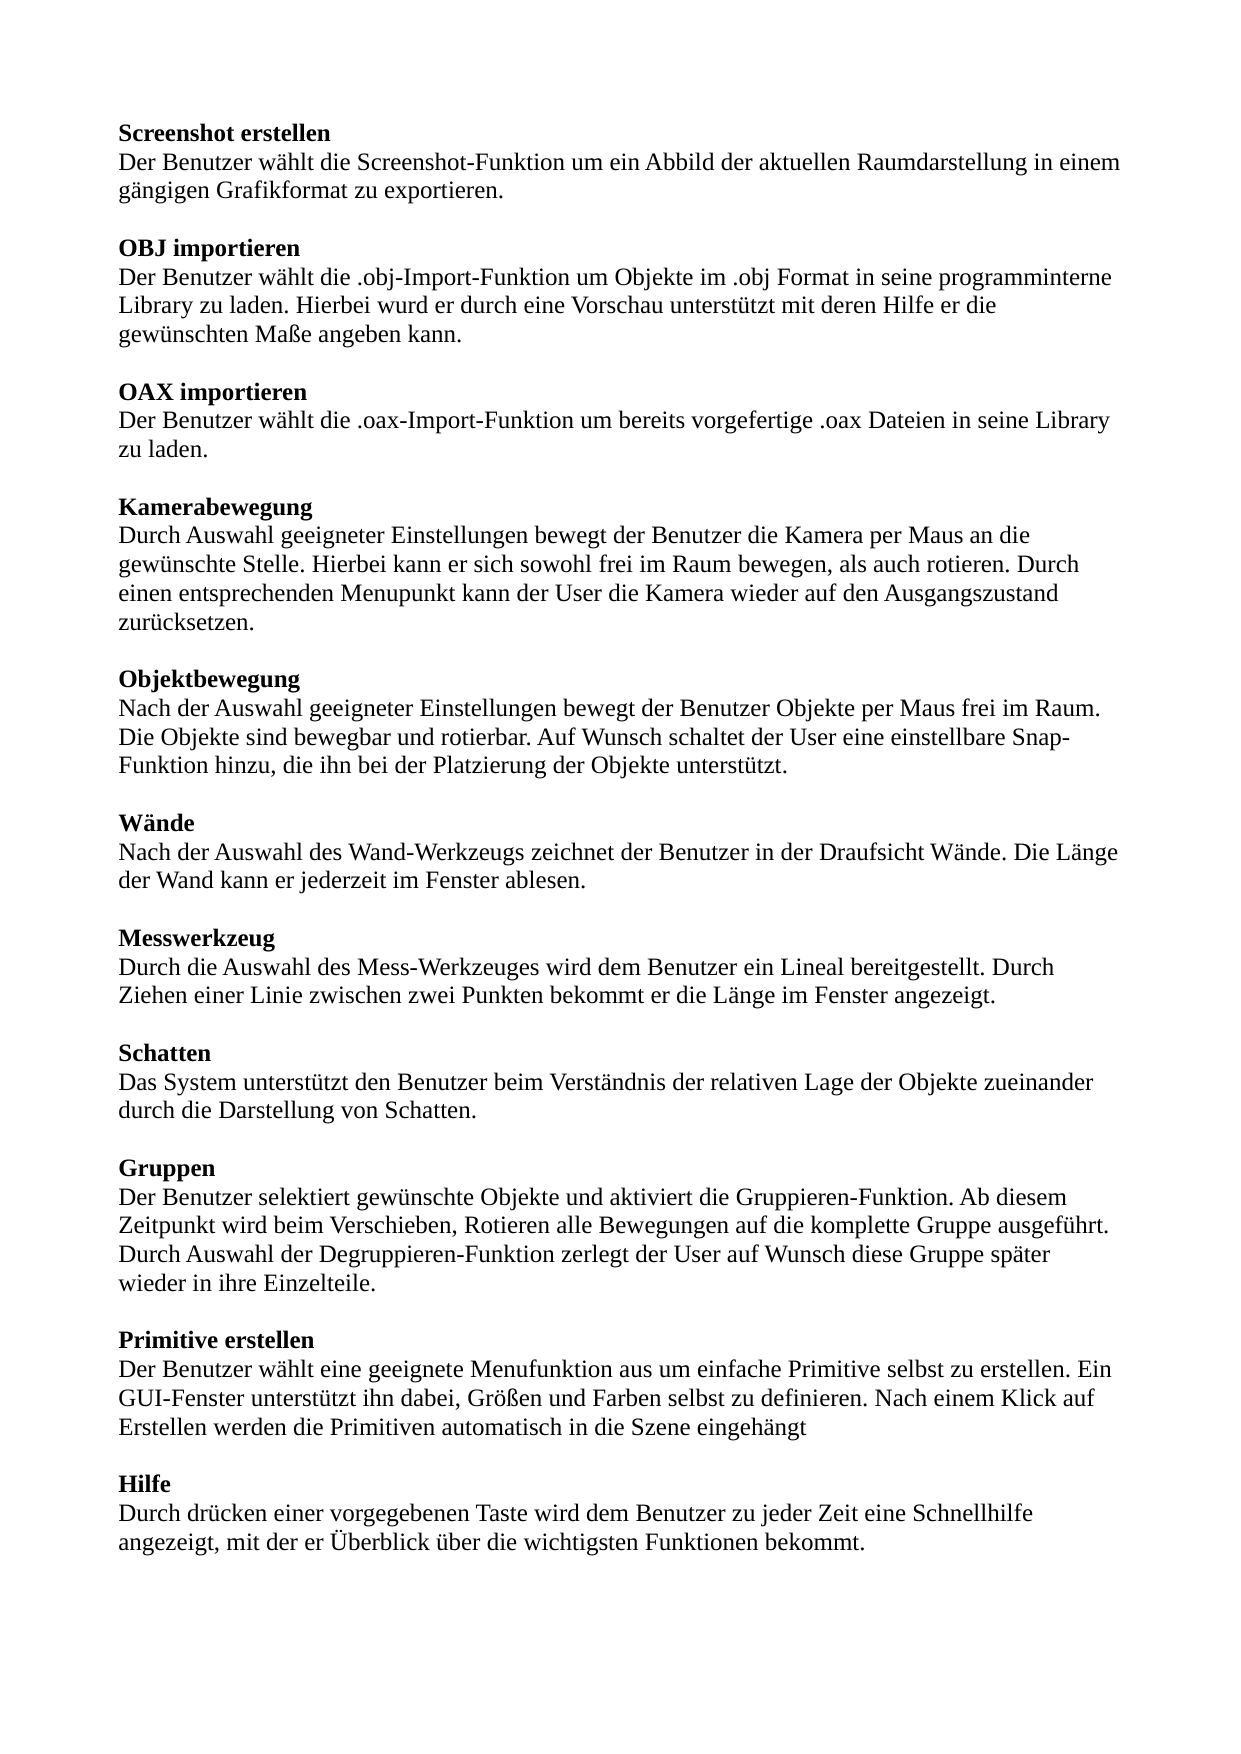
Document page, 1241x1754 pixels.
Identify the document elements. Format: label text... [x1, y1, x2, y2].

text Durch Auswahl geeigneter Einstellungen bewegt der Benutzer die Kamera per Maus an die gewünschte Stelle. Hierbei kann er sich sowohl frei im Raum bewegen, als auch rotieren. Durch einen entsprechenden Menupunkt kann der User die Kamera wieder auf den Ausgangszustand zurücksetzen. [118, 521, 1122, 636]
text Schatten [118, 1038, 1122, 1067]
text Der Benutzer selektiert gewünschte Objekte und aktiviert die Gruppieren-Funktion. Ab diesem Zeitpunkt wird beim Verschieben, Rotieren alle Bewegungen auf die komplette Gruppe ausgeführt. Durch Auswahl der Degruppieren-Funktion zerlegt der User auf Wunsch diese Gruppe später wieder in ihre Einzelteile. [118, 1182, 1122, 1297]
text Hilfe [118, 1469, 1122, 1498]
text Wände [118, 808, 1122, 837]
text Nach der Auswahl geeigneter Einstellungen bewegt der Benutzer Objekte per Maus frei im Raum. Die Objekte sind bewegbar und rotierbar. Auf Wunsch schaltet der User eine einstellbare Snap-Funktion hinzu, die ihn bei der Platzierung der Objekte unterstützt. [118, 693, 1122, 779]
text Der Benutzer wählt eine geeignete Menufunktion aus um einfache Primitive selbst zu erstellen. Ein GUI-Fenster unterstützt ihn dabei, Größen und Farben selbst zu definieren. Nach einem Klick auf Erstellen werden die Primitiven automatisch in die Szene eingehängt [118, 1354, 1122, 1441]
text Durch die Auswahl des Mess-Werkzeuges wird dem Benutzer ein Lineal bereitgestellt. Durch Ziehen einer Linie zwischen zwei Punkten bekommt er die Länge im Fenster angezeigt. [118, 952, 1122, 1009]
text Der Benutzer wählt die Screenshot-Funktion um ein Abbild der aktuellen Raumdarstellung in einem gängigen Grafikformat zu exportieren. [118, 147, 1122, 204]
text Primitive erstellen [118, 1326, 1122, 1354]
text Objektbewegung [118, 664, 1122, 693]
text Durch drücken einer vorgegebenen Taste wird dem Benutzer zu jeder Zeit eine Schnellhilfe angezeigt, mit der er Überblick über die wichtigsten Funktionen bekommt. [118, 1498, 1122, 1556]
text Der Benutzer wählt die .oax-Import-Funktion um bereits vorgefertige .oax Dateien in seine Library zu laden. [118, 406, 1122, 463]
text Messwerkzeug [118, 923, 1122, 952]
text OBJ importieren [118, 233, 1122, 262]
text Kamerabewegung [118, 492, 1122, 521]
text Nach der Auswahl des Wand-Werkzeugs zeichnet der Benutzer in der Draufsicht Wände. Die Länge der Wand kann er jederzeit im Fenster ablesen. [118, 837, 1122, 894]
text Der Benutzer wählt die .obj-Import-Funktion um Objekte im .obj Format in seine programminterne Library zu laden. Hierbei wurd er durch eine Vorschau unterstützt mit deren Hilfe er die gewünschten Maße angeben kann. [118, 262, 1122, 348]
text OAX importieren [118, 377, 1122, 406]
text Gruppen [118, 1153, 1122, 1182]
text Screenshot erstellen [118, 118, 1122, 147]
text Das System unterstützt den Benutzer beim Verständnis der relativen Lage der Objekte zueinander durch die Darstellung von Schatten. [118, 1067, 1122, 1124]
